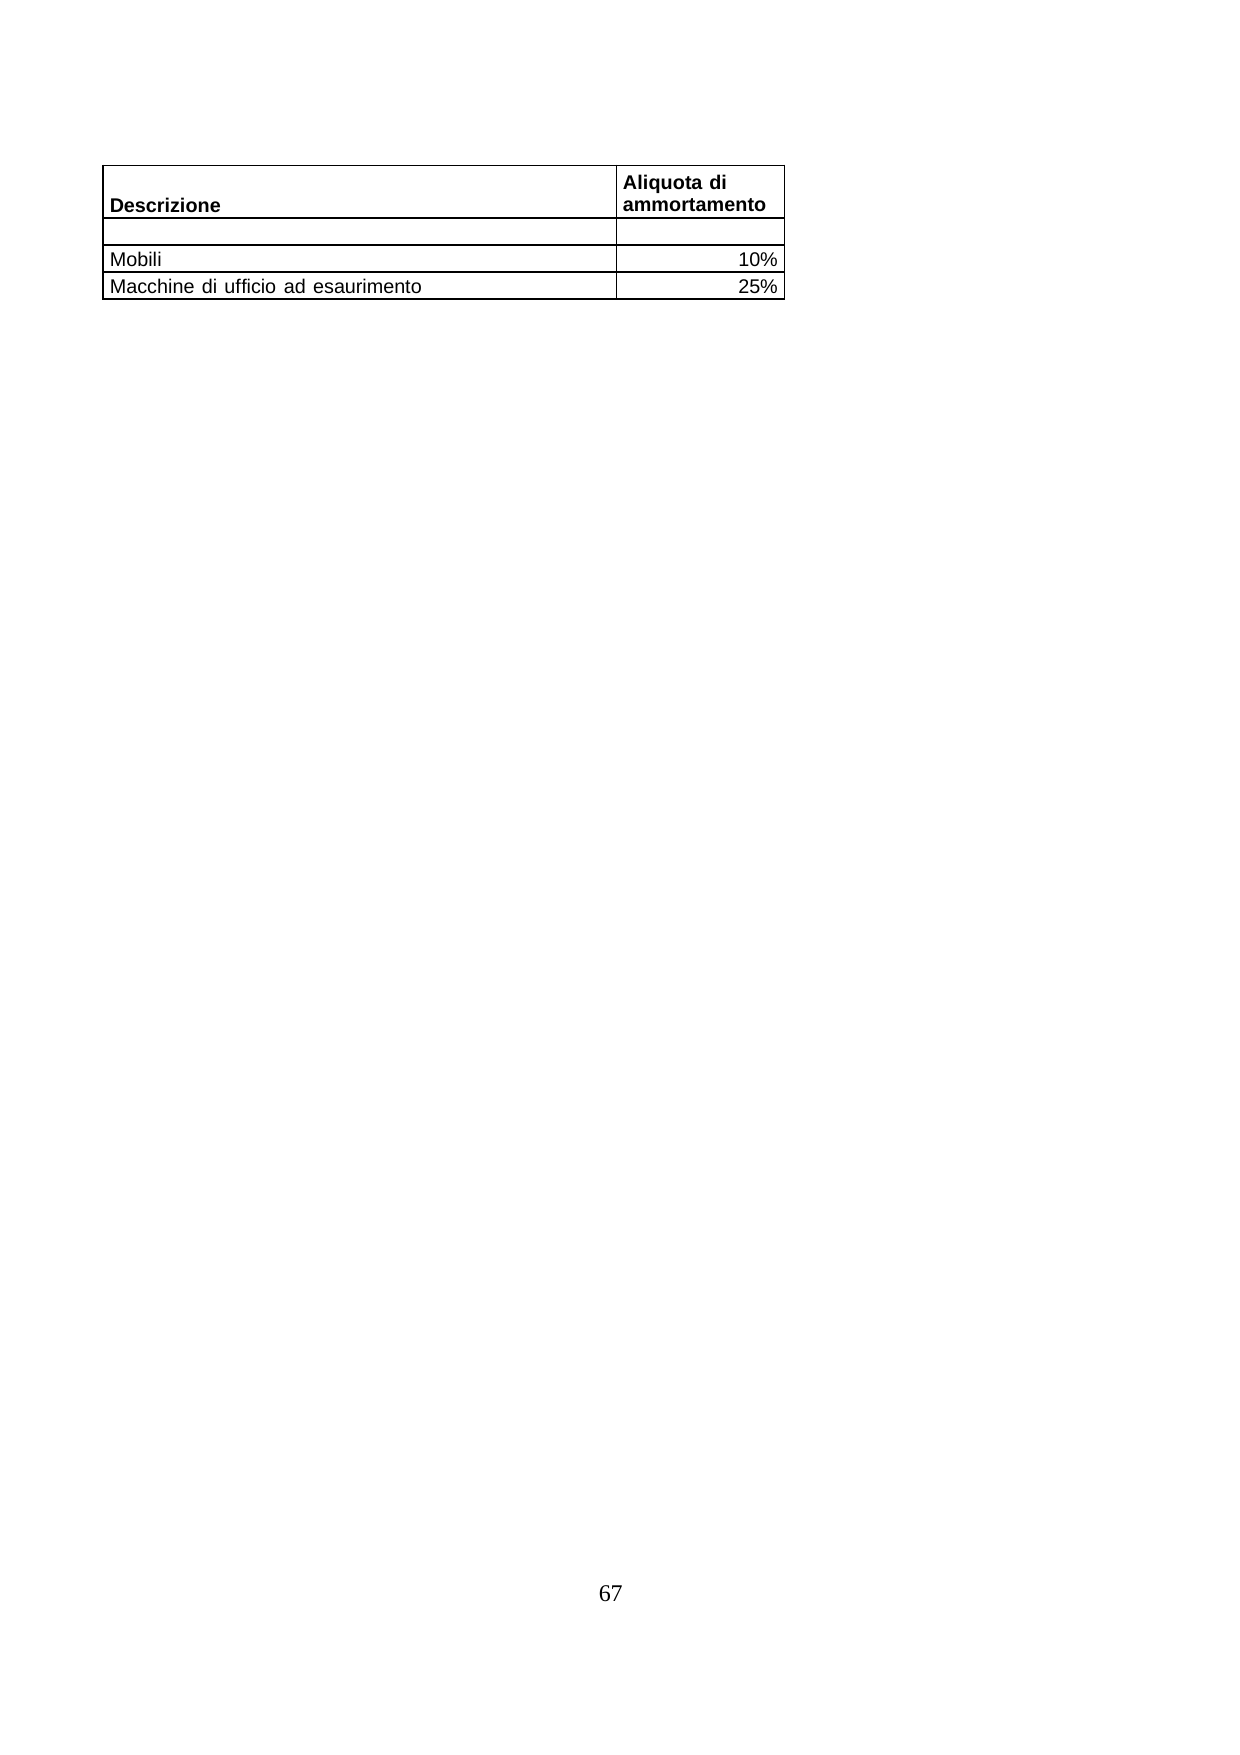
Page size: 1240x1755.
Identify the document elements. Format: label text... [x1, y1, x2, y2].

table_cell 25% [617, 273, 784, 298]
table_header Aliquota di ammortamento [617, 166, 784, 217]
table_cell [617, 219, 784, 244]
table_cell [104, 219, 616, 244]
table_header Descrizione [104, 166, 616, 217]
table_cell 10% [617, 246, 784, 271]
table_cell Macchine di ufficio ad esaurimento [104, 273, 616, 298]
table_cell Mobili [104, 246, 616, 271]
